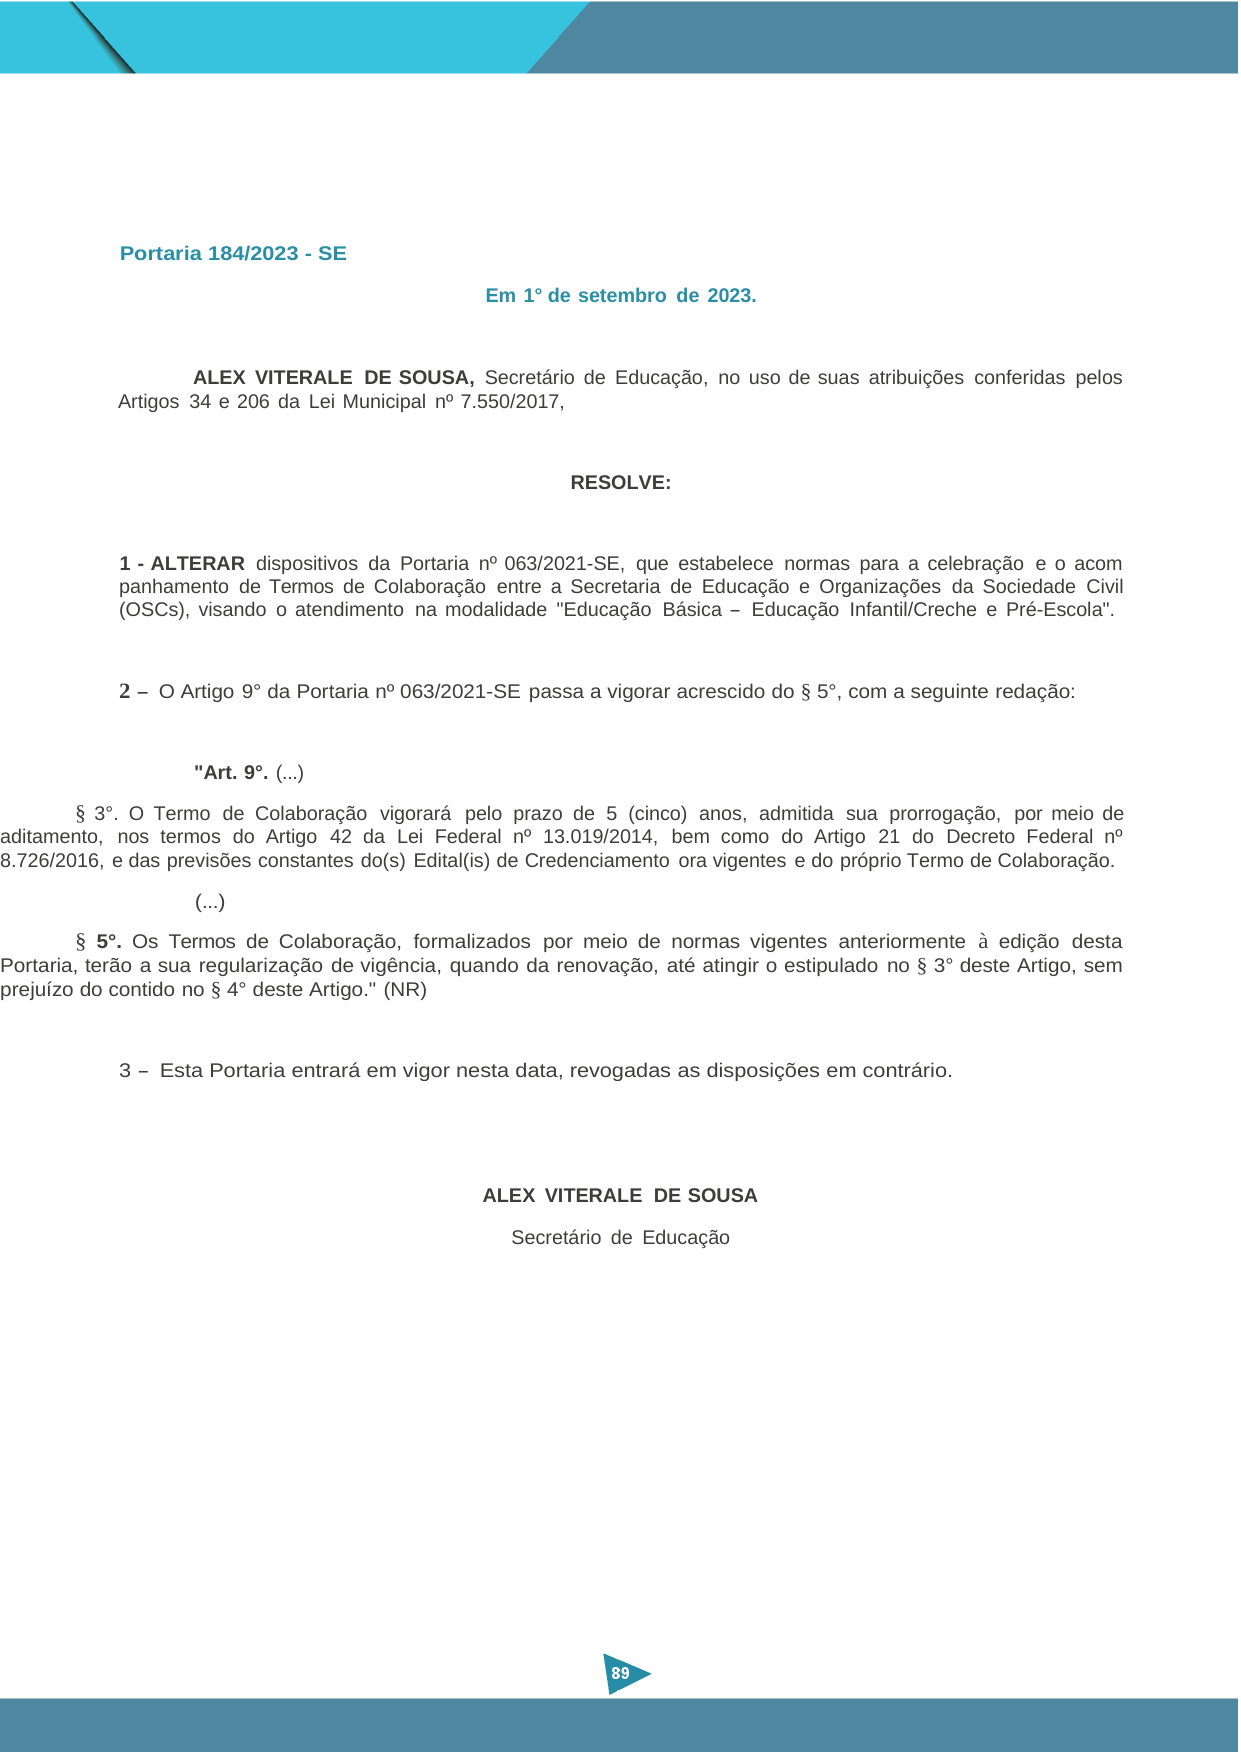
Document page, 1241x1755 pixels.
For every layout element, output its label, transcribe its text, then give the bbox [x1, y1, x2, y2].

text § 3°. O Termo de Colaboração vigorará pelo prazo de 5 (cinco) anos, admitida sua prorrogação, por meio de aditamento, nos termos do Artigo 42 da Lei Federal nº 13.019/2014, bem como do Artigo 21 do Decreto Federal nº 8.726/2016, e das previsões constantes do(s) Edital(is) de Credenciamento ora vigentes e do próprio Termo de Colaboração. [0, 799, 1124, 871]
text Secretário de Educação [159, 1226, 1082, 1248]
text § 5°. Os Termos de Colaboração, formalizados por meio de normas vigentes anteriormente à edição desta Portaria, terão a sua regularização de vigência, quando da renovação, até atingir o estipulado no § 3° deste Artigo, sem prejuízo do contido no § 4° deste Artigo." (NR) [0, 928, 1124, 1001]
text 1 - ALTERAR dispositivos da Portaria nº 063/2021-SE, que estabelece normas para a celebração e o acom­ panhamento de Termos de Colaboração entre a Secretaria de Educação e Organizações da Sociedade Civil (OSCs), visando o atendimento na modalidade "Educação Básica - Educação Infantil/Creche e Pré-Escola". [119, 552, 1124, 621]
text "Art. 9°. (...) [194, 761, 1241, 783]
text ALEX VITERALE DE SOUSA, Secretário de Educação, no uso de suas atribuições conferidas pelos Artigos 34 e 206 da Lei Municipal nº 7.550/2017, [118, 366, 1123, 413]
text Em 1° de setembro de 2023. [159, 284, 1082, 306]
subtitle Portaria 184/2023 - SE [119, 242, 1241, 264]
text (...) [194, 889, 1241, 912]
subtitle ALEX VITERALE DE SOUSA [158, 1184, 1082, 1206]
subtitle RESOLVE: [159, 471, 1082, 493]
text 3 - Esta Portaria entrará em vigor nesta data, revogadas as disposições em contrário. [119, 1059, 1241, 1082]
text 2 - O Artigo 9° da Portaria nº 063/2021-SE passa a vigorar acrescido do § 5°, com a seguinte redação: [119, 678, 1241, 703]
